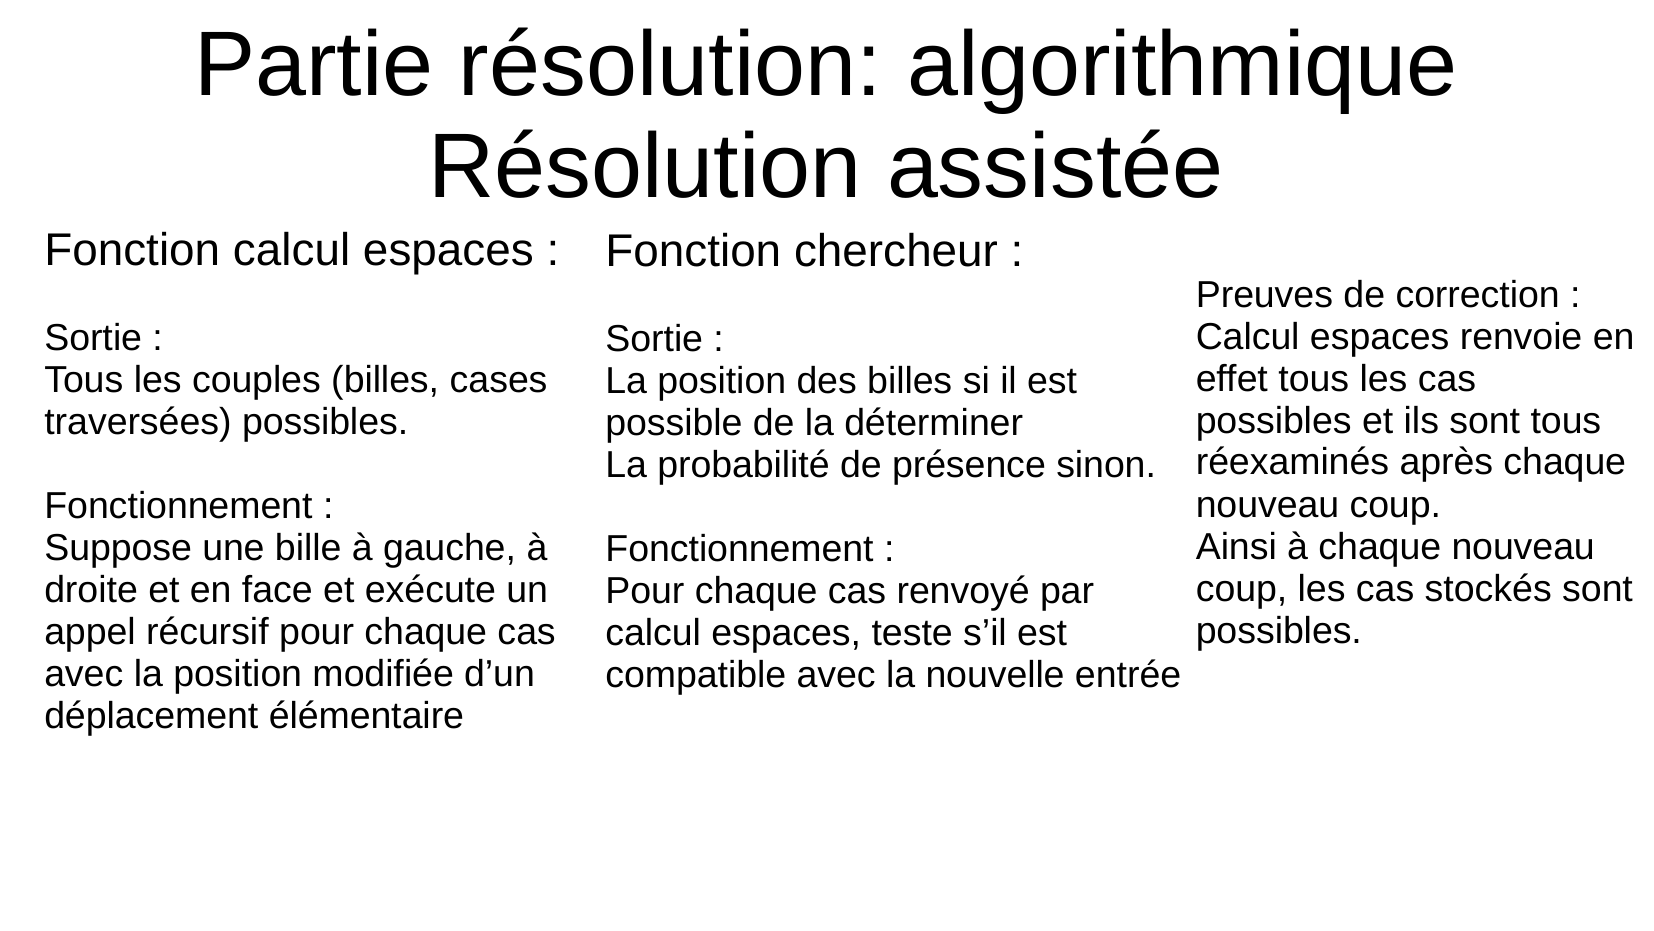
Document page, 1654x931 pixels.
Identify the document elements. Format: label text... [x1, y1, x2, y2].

text_box Preuves de correction : Calcul espaces renvoie en effet tous les cas possibles et ils sont tous réexaminés après chaque nouveau coup. Ainsi à chaque nouveau coup, les cas stockés sont possibles. [1181, 265, 1654, 659]
title Partie résolution: algorithmique Résolution assistée [82, 12, 1571, 218]
text_box Fonction calcul espaces : Sortie : Tous les couples (billes, cases traversées) possibles. Fonctionnement : Suppose une bille à gauche, à droite et en face et exécute un appel récursif pour chaque cas avec la position modifiée d’un déplacement élémentaire [29, 216, 650, 931]
text_box Fonction chercheur : Sortie : La position des billes si il est possible de la déterminer La probabilité de présence sinon. Fonctionnement : Pour chaque cas renvoyé par calcul espaces, teste s’il est compatible avec la nouvelle entrée [590, 217, 1211, 931]
